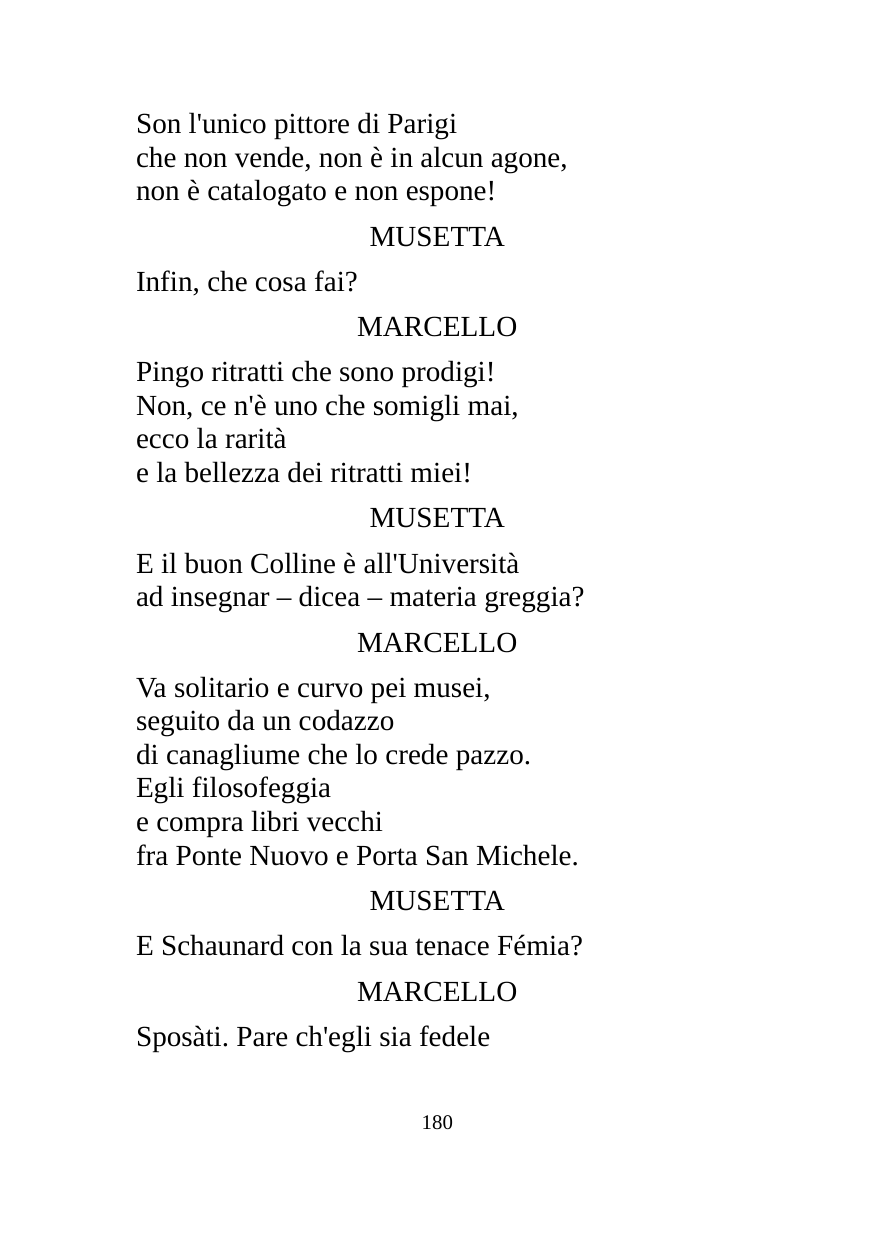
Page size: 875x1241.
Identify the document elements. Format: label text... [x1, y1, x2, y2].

text MUSETTA [106, 219, 768, 252]
text MARCELLO [106, 974, 768, 1007]
text Va solitario e curvo pei musei, seguito da un codazzo di canagliume che lo crede pazzo. Egli filosofeggia e compra libri vecchi fra Ponte Nuovo e Porta San Michele. [136, 670, 768, 871]
text MUSETTA [106, 883, 768, 917]
text Son l'unico pittore di Parigi che non vende, non è in alcun agone, non è catalogato e non espone! [136, 106, 768, 207]
text E il buon Colline è all'Università ad insegnar – dicea – materia greggia? [136, 546, 768, 613]
text E Schaunard con la sua tenace Fémia? [136, 928, 768, 962]
text MUSETTA [106, 501, 768, 534]
text Infin, che cosa fai? [136, 264, 768, 297]
text MARCELLO [106, 309, 768, 343]
text Sposàti. Pare ch'egli sia fedele [136, 1019, 768, 1052]
text MARCELLO [106, 625, 768, 658]
text Pingo ritratti che sono prodigi! Non, ce n'è uno che somigli mai, ecco la rarità e la bellezza dei ritratti miei! [136, 354, 768, 489]
